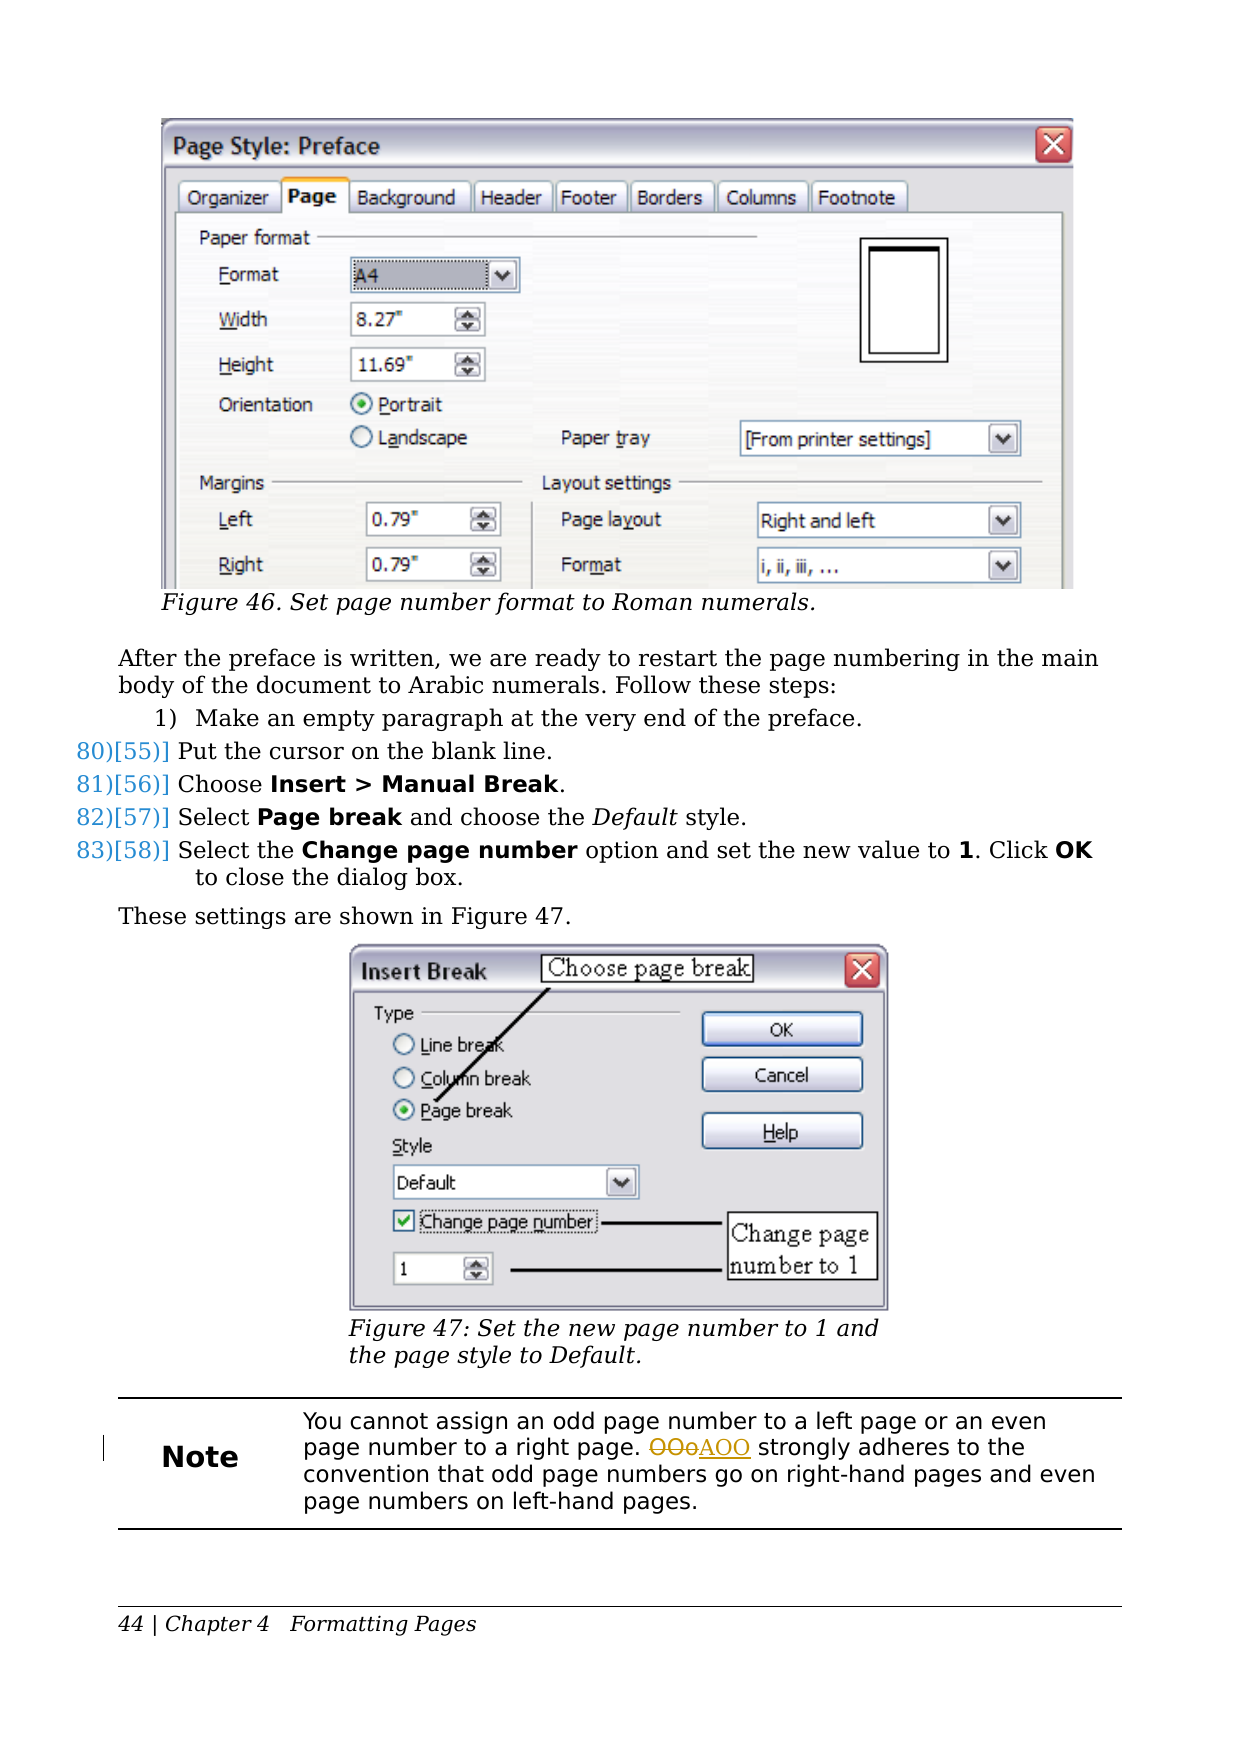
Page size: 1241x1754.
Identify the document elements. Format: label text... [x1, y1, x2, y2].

list Make an empty paragraph at the very end of the preface. [177, 705, 1122, 732]
list Choose Insert > Manual Break. [177, 771, 1122, 798]
table_header Note [118, 1399, 281, 1528]
text Figure : Set the new page number to 1 and the page style to Default. [349, 1316, 892, 1369]
text Figure . Set page number format to Roman numerals. [161, 589, 1079, 616]
text These settings are shown in Figure 47. [118, 903, 1122, 929]
picture [161, 118, 1074, 589]
list Select the Change page number option and set the new value to 1. Click OK to close the dialog box. [177, 837, 1122, 890]
list Put the cursor on the blank line. [177, 738, 1122, 765]
table_header You cannot assign an odd page number to a left page or an even page number to a right page. AOO strongly adheres to the convention that odd page numbers go on right-hand pages and even page numbers on left-hand pages. [281, 1399, 1122, 1528]
list After the preface is written, we are ready to restart the page numbering in the main body of the document to Arabic numerals. Follow these steps: [118, 646, 1122, 699]
picture [348, 942, 892, 1316]
list Select Page break and choose the Default style. [177, 804, 1122, 831]
